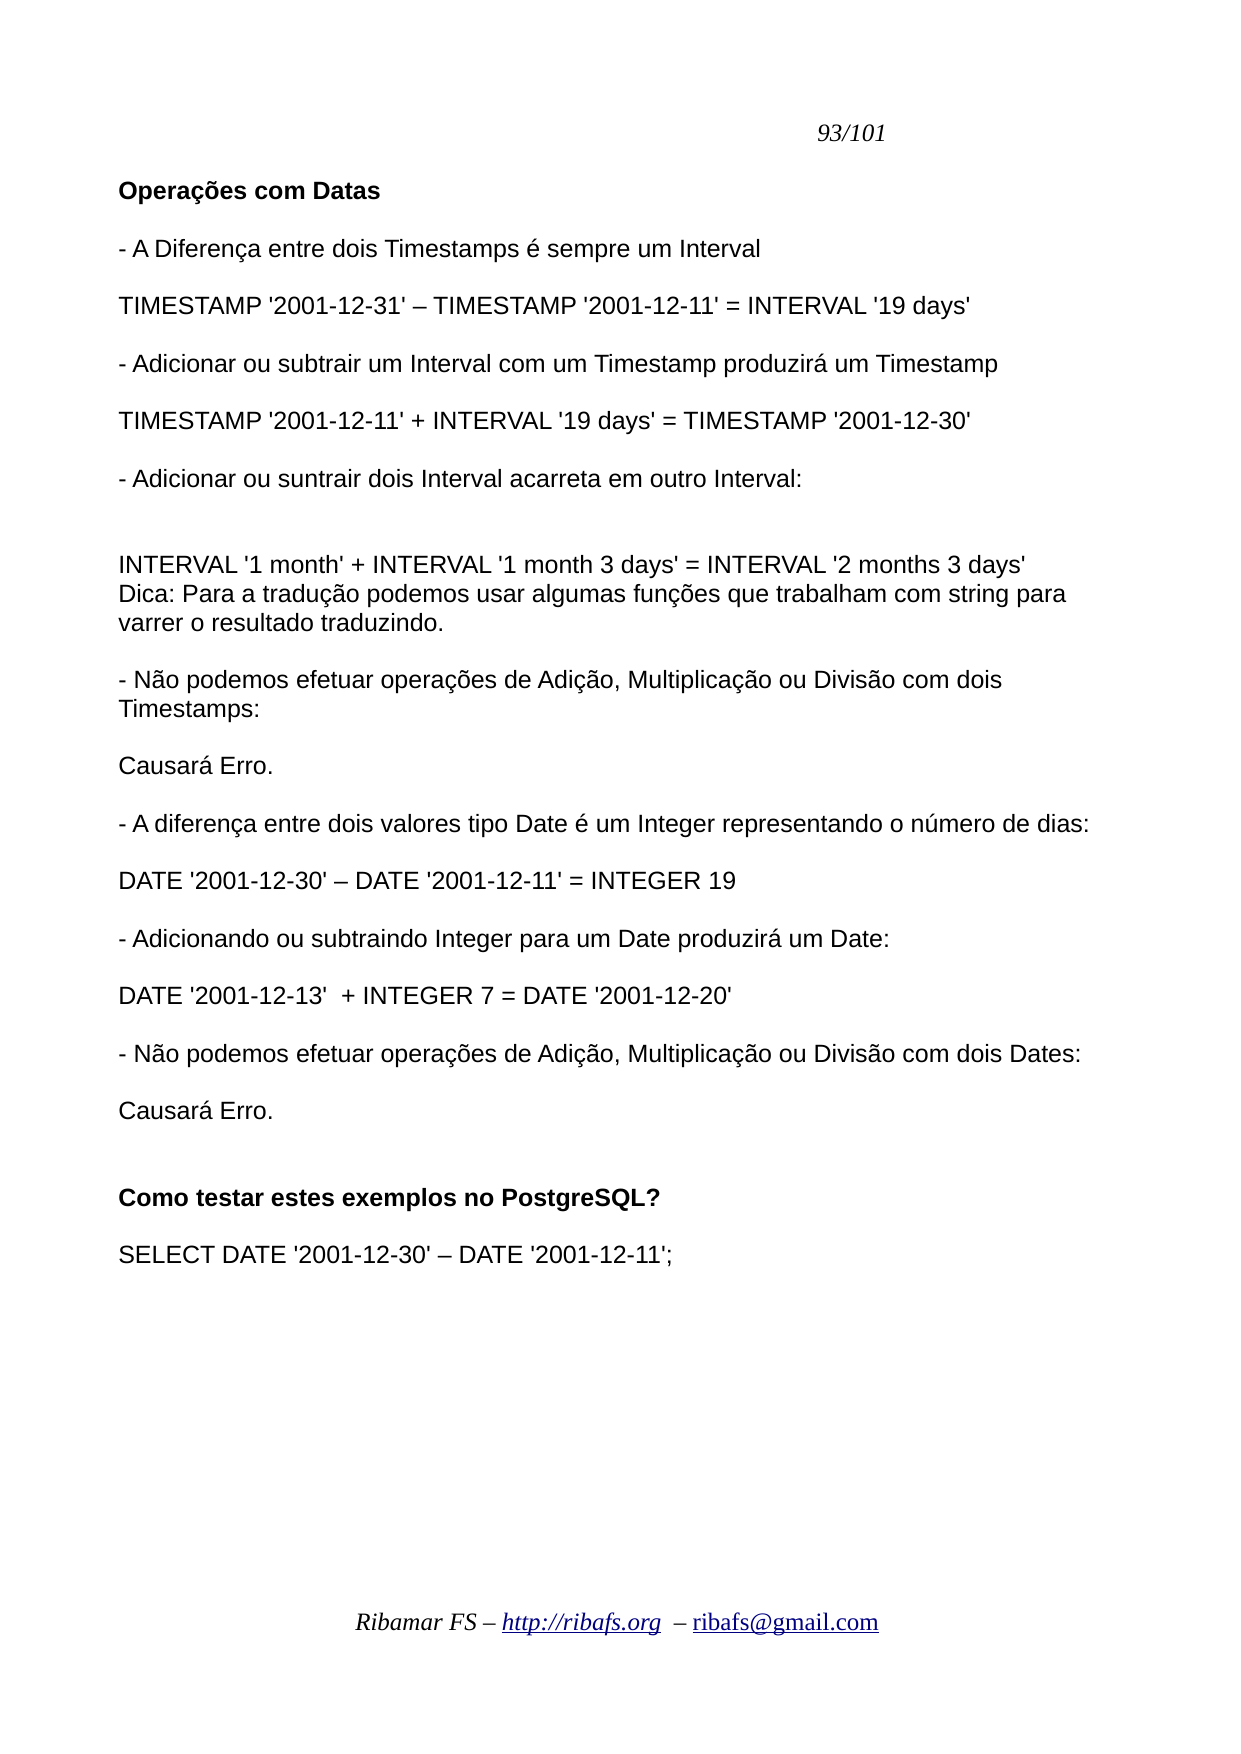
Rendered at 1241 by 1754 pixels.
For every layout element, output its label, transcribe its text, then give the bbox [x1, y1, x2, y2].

text SELECT DATE '2001-12-30' – DATE '2001-12-11'; [118, 1240, 1122, 1269]
text Como testar estes exemplos no PostgreSQL? [118, 1183, 1122, 1211]
text Causará Erro. [118, 1096, 1122, 1125]
text - A Diferença entre dois Timestamps é sempre um Interval [118, 234, 1122, 263]
text DATE '2001-12-30' – DATE '2001-12-11' = INTEGER 19 [118, 866, 1122, 895]
text - Não podemos efetuar operações de Adição, Multiplicação ou Divisão com dois Dates: [118, 1039, 1122, 1068]
text Operações com Datas [118, 176, 1122, 205]
text - Não podemos efetuar operações de Adição, Multiplicação ou Divisão com dois Timestamps: [118, 665, 1122, 723]
text - Adicionar ou suntrair dois Interval acarreta em outro Interval: [118, 464, 1122, 493]
text - A diferença entre dois valores tipo Date é um Integer representando o número de dias: [118, 809, 1122, 838]
text TIMESTAMP '2001-12-11' + INTERVAL '19 days' = TIMESTAMP '2001-12-30' [118, 406, 1122, 435]
text Causará Erro. [118, 751, 1122, 780]
text TIMESTAMP '2001-12-31' – TIMESTAMP '2001-12-11' = INTERVAL '19 days' [118, 291, 1122, 320]
text DATE '2001-12-13' + INTEGER 7 = DATE '2001-12-20' [118, 981, 1122, 1010]
text Dica: Para a tradução podemos usar algumas funções que trabalham com string para varrer o resultado traduzindo. [118, 579, 1122, 636]
text - Adicionando ou subtraindo Integer para um Date produzirá um Date: [118, 924, 1122, 953]
text INTERVAL '1 month' + INTERVAL '1 month 3 days' = INTERVAL '2 months 3 days' [118, 550, 1122, 579]
text - Adicionar ou subtrair um Interval com um Timestamp produzirá um Timestamp [118, 349, 1122, 378]
